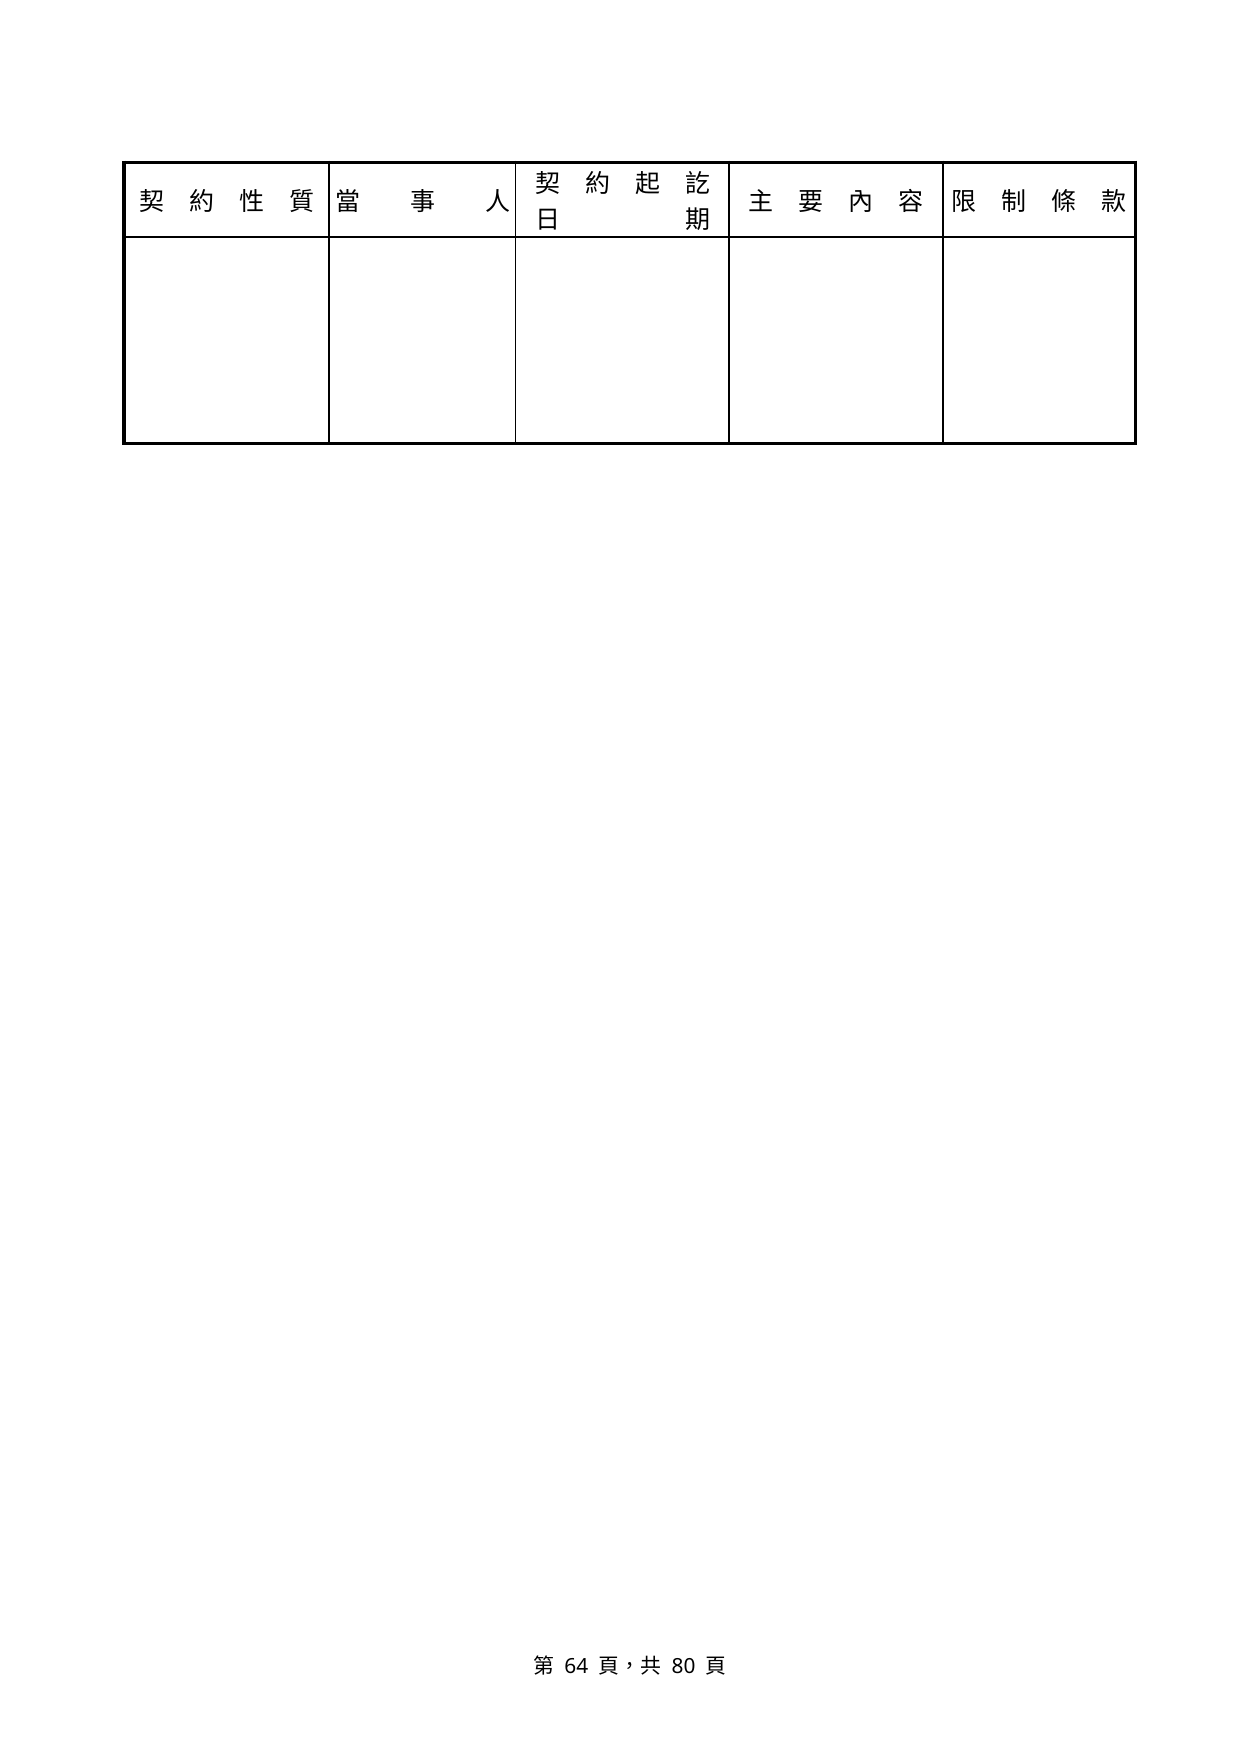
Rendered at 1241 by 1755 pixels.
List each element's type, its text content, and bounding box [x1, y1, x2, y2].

table_header 當 事 人 [330, 164, 515, 236]
table_header 契 約 起 訖 日 期 [516, 164, 728, 236]
table_header 限 制 條 款 [944, 164, 1134, 236]
table_cell [944, 238, 1134, 442]
table_cell [126, 238, 328, 442]
table_cell [516, 238, 728, 442]
table_cell [330, 238, 515, 442]
table_cell [730, 238, 942, 442]
table_header 主 要 內 容 [730, 164, 942, 236]
table_header 契 約 性 質 [126, 164, 328, 236]
